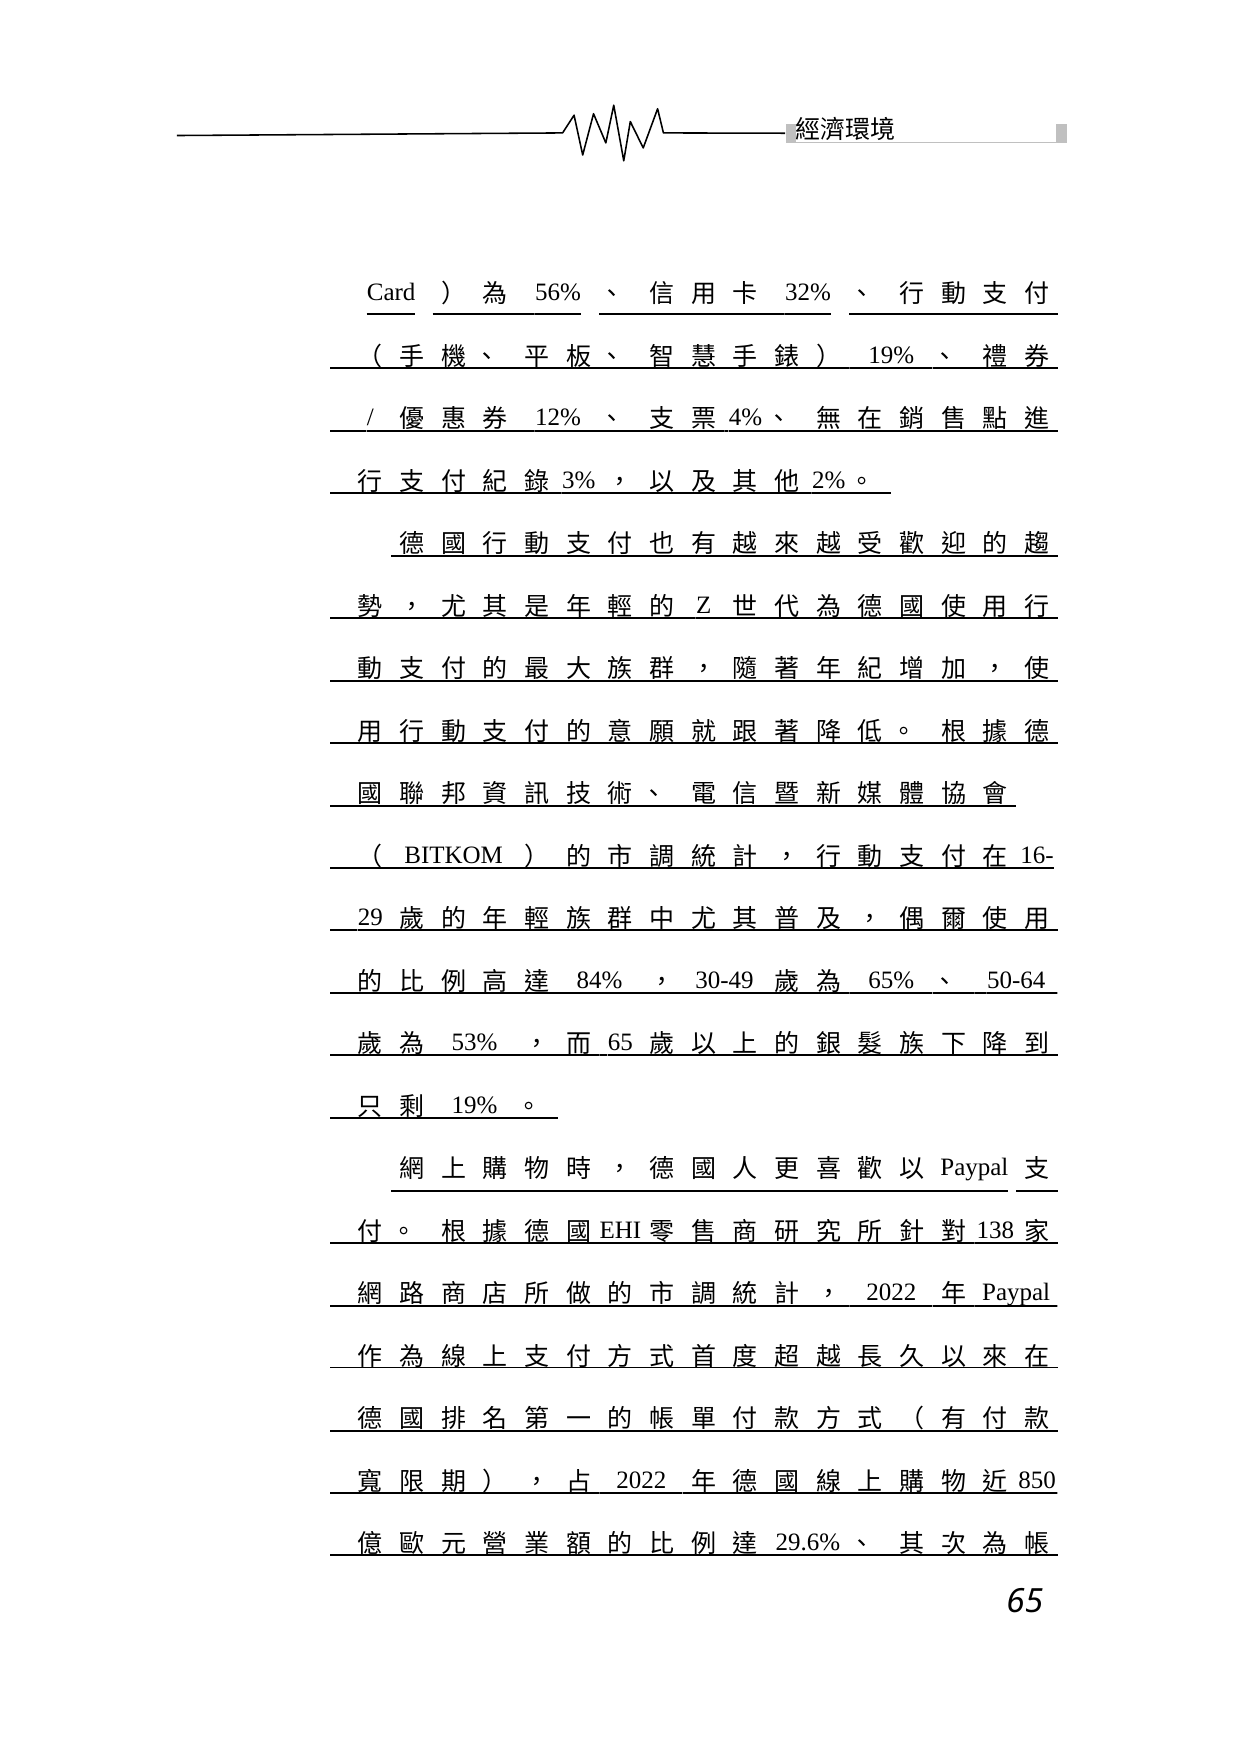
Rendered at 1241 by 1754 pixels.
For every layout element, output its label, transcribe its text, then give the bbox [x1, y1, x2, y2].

text Card）為56%、信用卡32%、行動支付（手機、平板、智慧手錶）19%、禮券 [330, 250, 1058, 367]
text 網路商店所做的市調統計，2022年Paypal [330, 1244, 1058, 1305]
text 億歐元營業額的比例達29.6%、其次為帳 [330, 1494, 1058, 1554]
text 寬限期），占2022年德國線上購物近850 [330, 1432, 1058, 1492]
text 用行動支付的意願就跟著降低。根據德 [330, 682, 1058, 742]
text 歲為53%，而65歲以上的銀髮族下降到 [330, 994, 1058, 1054]
text /優惠券12%、支票4%、無在銷售點進 [330, 369, 1058, 430]
text 只剩19%。 [330, 1056, 1058, 1125]
text 動支付的最大族群，隨著年紀增加，使 [330, 619, 1058, 680]
text 德國行動支付也有越來越受歡迎的趨勢，尤其是年輕的Z世代為德國使用行 [330, 500, 1058, 617]
text 德國排名第一的帳單付款方式（有付款 [330, 1368, 1058, 1430]
text 網上購物時，德國人更喜歡以Paypal支付。根據德國EHI零售商研究所針對138家 [330, 1125, 1058, 1242]
text 作為線上支付方式首度超越長久以來在 [330, 1307, 1058, 1367]
text 行支付紀錄3%，以及其他2%。 [330, 432, 1058, 500]
text 的比例高達84%，30-49歲為65%、50-64 [330, 931, 1058, 992]
text 國聯邦資訊技術、電信暨新媒體協會（BITKOM）的市調統計，行動支付在16-29歲的年輕族群中尤其普及，偶爾使用 [330, 744, 1058, 929]
text [330, 1556, 1058, 1563]
